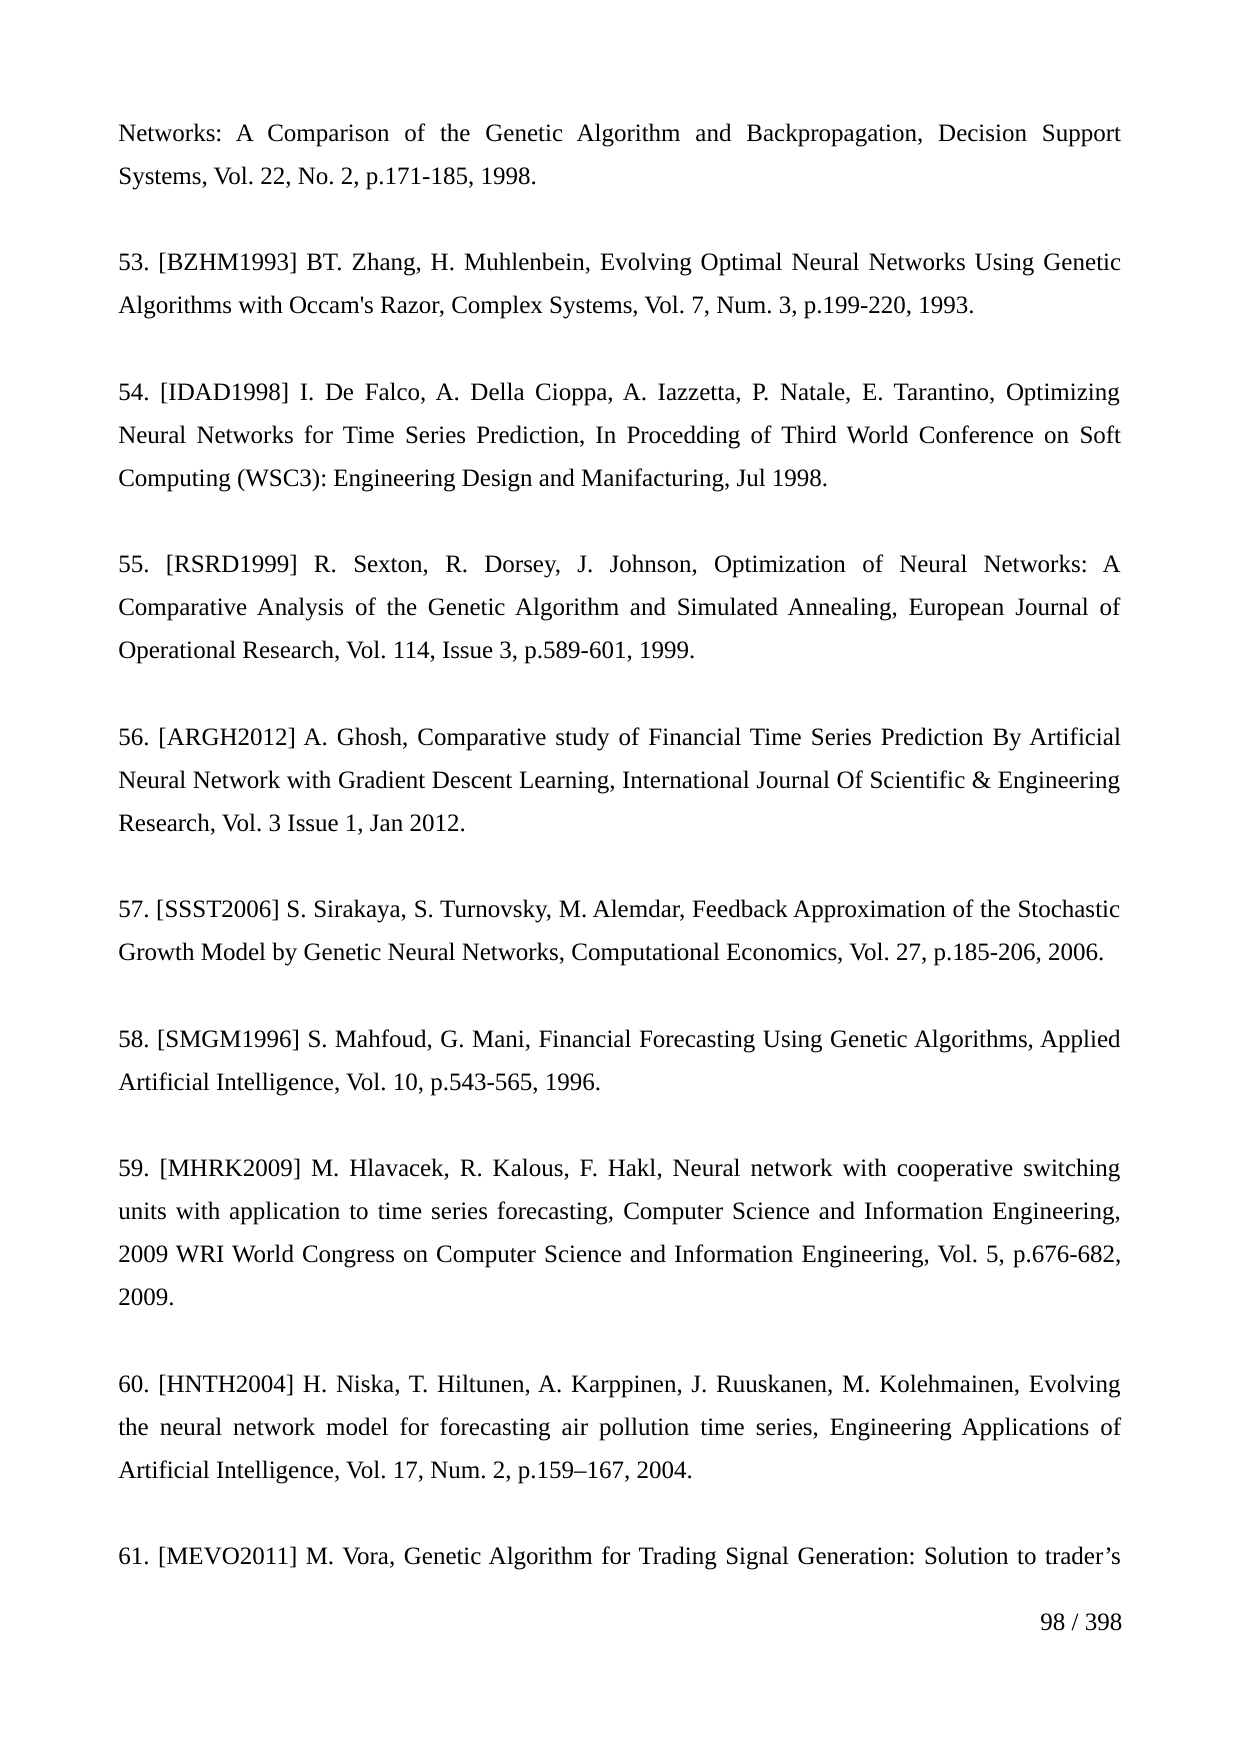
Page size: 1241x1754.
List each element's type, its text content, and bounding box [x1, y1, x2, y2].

text 54. [IDAD1998] I. De Falco, A. Della Cioppa, A. Iazzetta, P. Natale, E. Tarantino, Optimizing Neural Networks for Time Series Prediction, In Procedding of Third World Conference on Soft Computing (WSC3): Engineering Design and Manifacturing, Jul 1998. [118, 377, 1122, 492]
text 57. [SSST2006] S. Sirakaya, S. Turnovsky, M. Alemdar, Feedback Approximation of the Stochastic Growth Model by Genetic Neural Networks, Computational Economics, Vol. 27, p.185-206, 2006. [118, 894, 1122, 966]
text 59. [MHRK2009] M. Hlavacek, R. Kalous, F. Hakl, Neural network with cooperative switching units with application to time series forecasting, Computer Science and Information Engineering, 2009 WRI World Congress on Computer Science and Information Engineering, Vol. 5, p.676-682, 2009. [118, 1153, 1122, 1311]
text 60. [HNTH2004] H. Niska, T. Hiltunen, A. Karppinen, J. Ruuskanen, M. Kolehmainen, Evolving the neural network model for forecasting air pollution time series, Engineering Applications of Artificial Intelligence, Vol. 17, Num. 2, p.159–167, 2004. [118, 1369, 1122, 1484]
text 61. [MEVO2011] M. Vora, Genetic Algorithm for Trading Signal Generation: Solution to trader’s [118, 1541, 1122, 1570]
text 58. [SMGM1996] S. Mahfoud, G. Mani, Financial Forecasting Using Genetic Algorithms, Applied Artificial Intelligence, Vol. 10, p.543-565, 1996. [118, 1024, 1122, 1096]
text 55. [RSRD1999] R. Sexton, R. Dorsey, J. Johnson, Optimization of Neural Networks: A Comparative Analysis of the Genetic Algorithm and Simulated Annealing, European Journal of Operational Research, Vol. 114, Issue 3, p.589-601, 1999. [118, 549, 1122, 664]
text 53. [BZHM1993] BT. Zhang, H. Muhlenbein, Evolving Optimal Neural Networks Using Genetic Algorithms with Occam's Razor, Complex Systems, Vol. 7, Num. 3, p.199-220, 1993. [118, 247, 1122, 319]
text 56. [ARGH2012] A. Ghosh, Comparative study of Financial Time Series Prediction By Artificial Neural Network with Gradient Descent Learning, International Journal Of Scientific & Engineering Research, Vol. 3 Issue 1, Jan 2012. [118, 722, 1122, 837]
text Networks: A Comparison of the Genetic Algorithm and Backpropagation, Decision Support Systems, Vol. 22, No. 2, p.171-185, 1998. [118, 118, 1122, 190]
